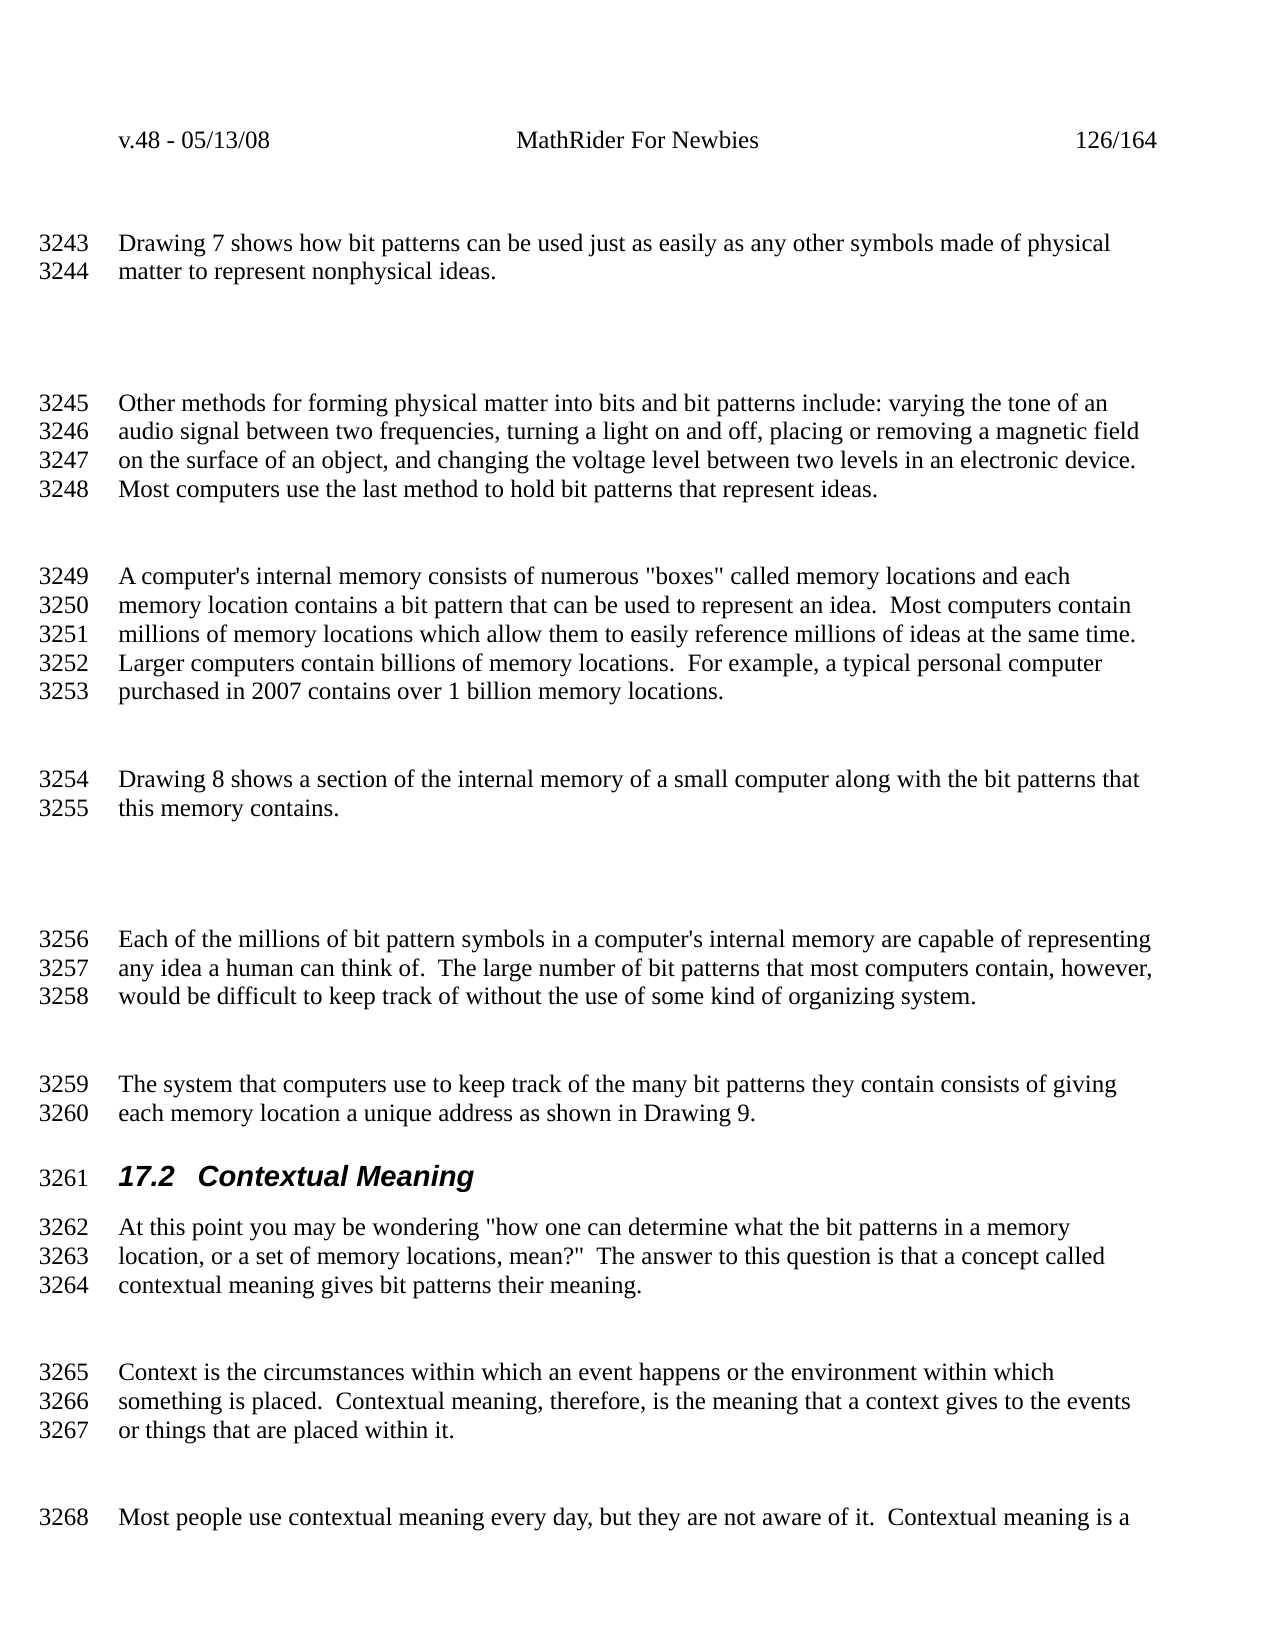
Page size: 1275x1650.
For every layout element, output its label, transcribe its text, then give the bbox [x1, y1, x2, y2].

text A computer's internal memory consists of numerous "boxes" called memory locations and each memory location contains a bit pattern that can be used to represent an idea. Most computers contain millions of memory locations which allow them to easily reference millions of ideas at the same time. Larger computers contain billions of memory locations. For example, a typical personal computer purchased in 2007 contains over 1 billion memory locations. [118, 561, 1157, 705]
text At this point you may be wondering "how one can determine what the bit patterns in a memory location, or a set of memory locations, mean?" The answer to this question is that a concept called contextual meaning gives bit patterns their meaning. [118, 1212, 1157, 1299]
text Other methods for forming physical matter into bits and bit patterns include: varying the tone of an audio signal between two frequencies, turning a light on and off, placing or removing a magnetic field on the surface of an object, and changing the voltage level between two levels in an electronic device. Most computers use the last method to hold bit patterns that represent ideas. [118, 388, 1157, 503]
text The system that computers use to keep track of the many bit patterns they contain consists of giving each memory location a unique address as shown in Drawing 9. [118, 1069, 1157, 1126]
text Most people use contextual meaning every day, but they are not aware of it. Contextual meaning is a [118, 1502, 1157, 1531]
text Drawing 7 shows how bit patterns can be used just as easily as any other symbols made of physical matter to represent nonphysical ideas. [118, 228, 1157, 285]
subtitle Contextual Meaning [118, 1159, 1157, 1192]
text Each of the millions of bit pattern symbols in a computer's internal memory are capable of representing any idea a human can think of. The large number of bit patterns that most computers contain, however, would be difficult to keep track of without the use of some kind of organizing system. [118, 924, 1157, 1010]
text Context is the circumstances within which an event happens or the environment within which something is placed. Contextual meaning, therefore, is the meaning that a context gives to the events or things that are placed within it. [118, 1357, 1157, 1444]
text Drawing 8 shows a section of the internal memory of a small computer along with the bit patterns that this memory contains. [118, 764, 1157, 821]
